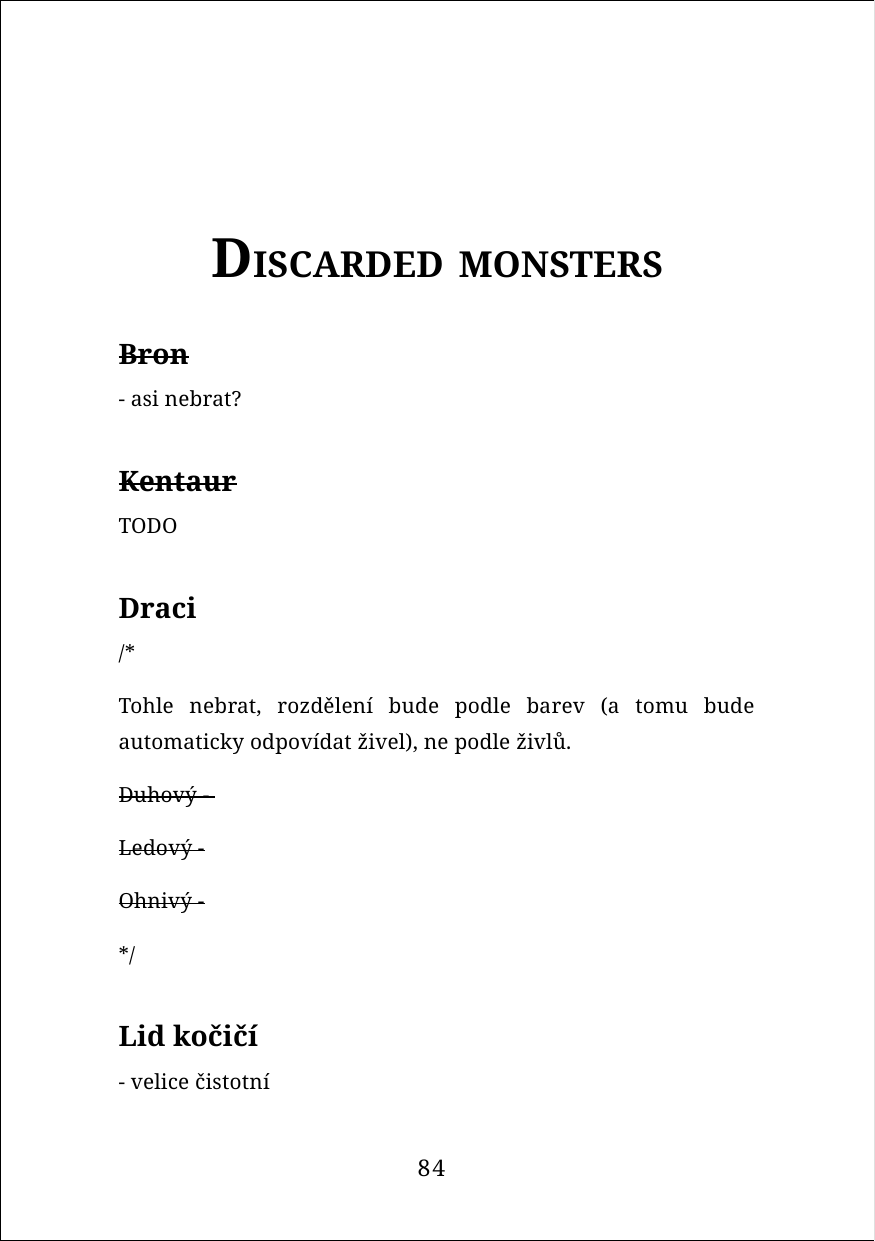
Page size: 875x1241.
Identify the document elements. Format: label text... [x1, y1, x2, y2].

text Tohle nebrat, rozdělení bude podle barev (a tomu bude automaticky odpovídat živel), ne podle živlů. [118, 691, 756, 755]
subtitle Discarded monsters [118, 219, 756, 293]
text TODO [118, 511, 756, 540]
text Ledový - [118, 833, 756, 862]
subtitle Lid kočičí [118, 1017, 756, 1055]
text - velice čistotní [118, 1067, 756, 1095]
text Duhový - [118, 780, 756, 809]
text /* [118, 638, 756, 667]
text Ohnivý - [118, 887, 756, 915]
subtitle Draci [118, 588, 756, 626]
text */ [118, 940, 756, 968]
text - asi nebrat? [118, 384, 756, 413]
subtitle Bron [118, 334, 756, 372]
subtitle Kentaur [118, 461, 756, 499]
